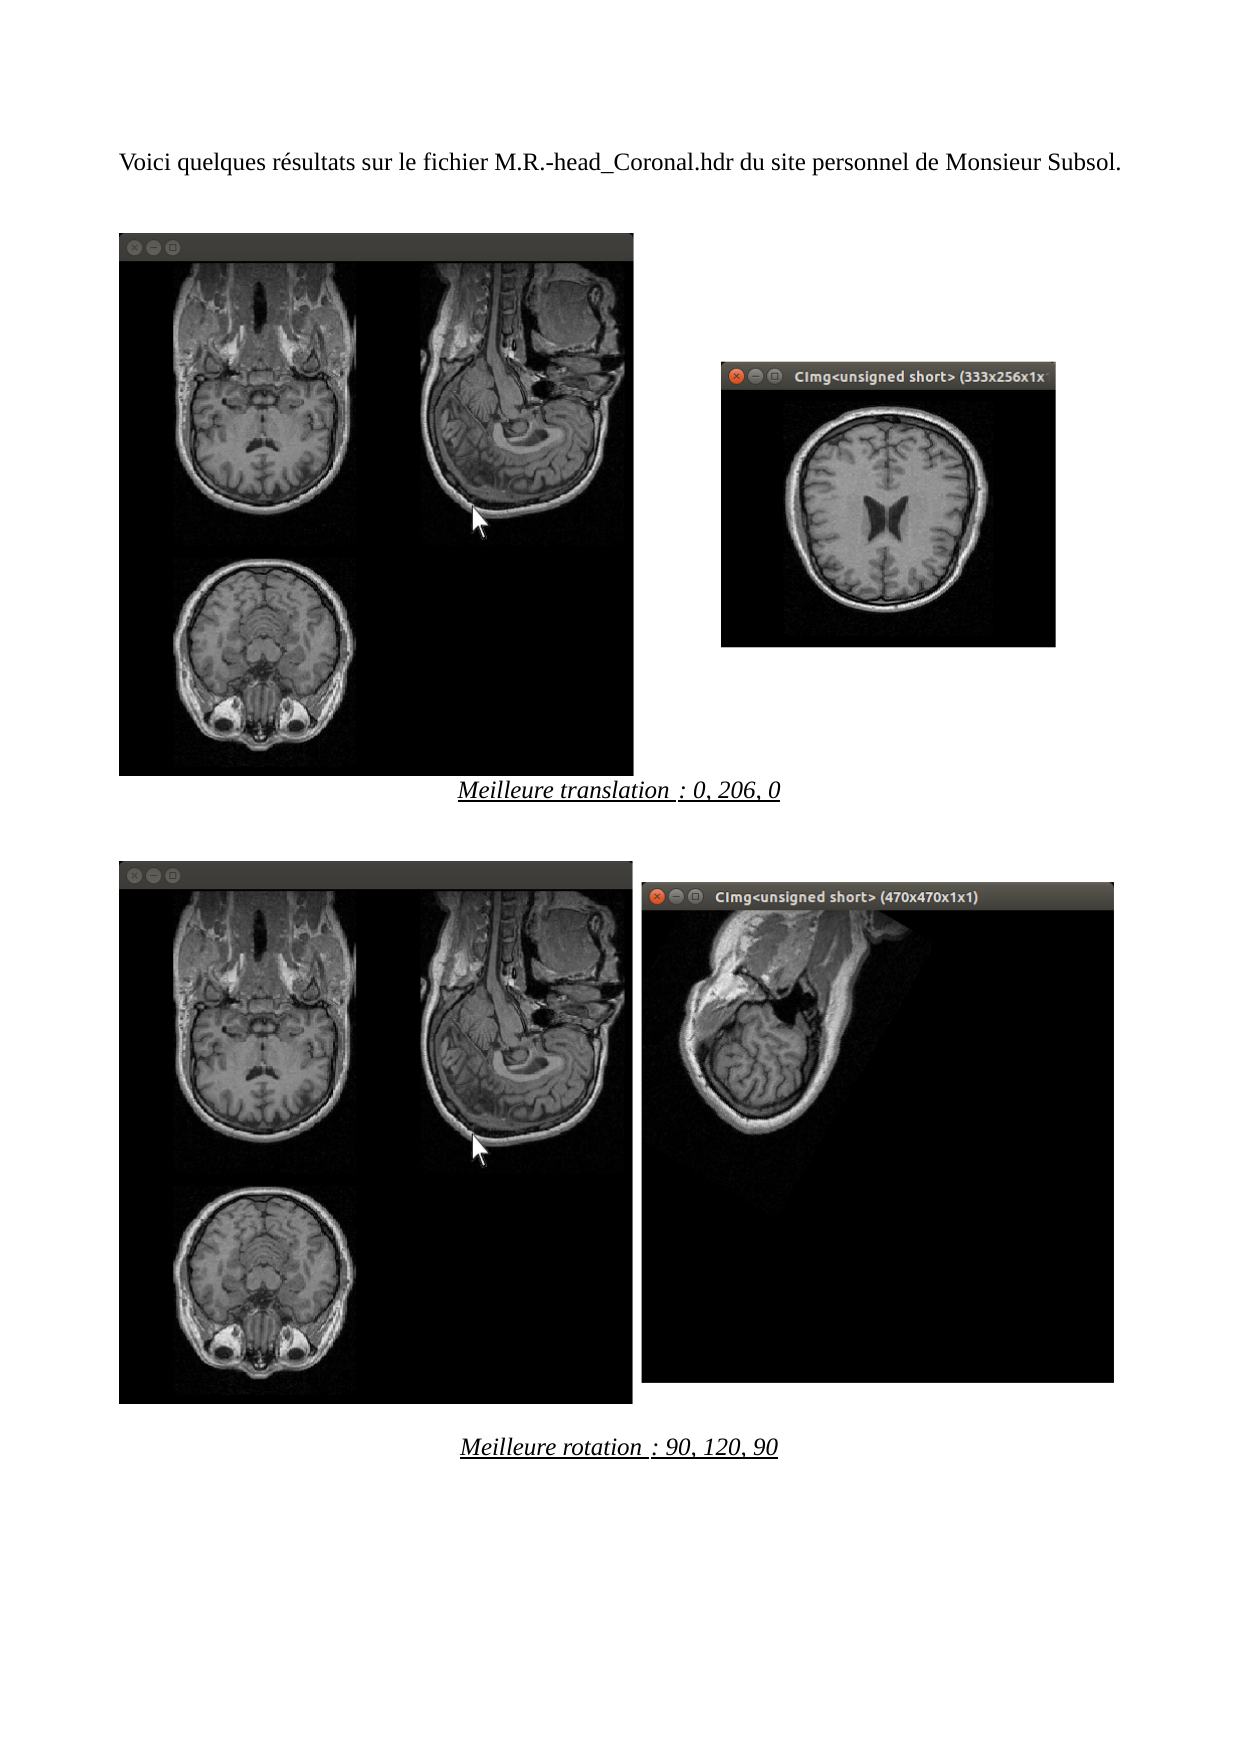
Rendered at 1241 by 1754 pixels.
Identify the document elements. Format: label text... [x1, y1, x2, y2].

picture [118, 233, 1123, 776]
text Meilleure rotation : 90, 120, 90 [118, 1432, 1122, 1461]
text Voici quelques résultats sur le fichier M.R.-head_Coronal.hdr du site personnel de Monsieur Subsol. [118, 147, 1122, 176]
text Meilleure translation : 0, 206, 0 [118, 776, 1122, 804]
picture [118, 861, 1123, 1404]
